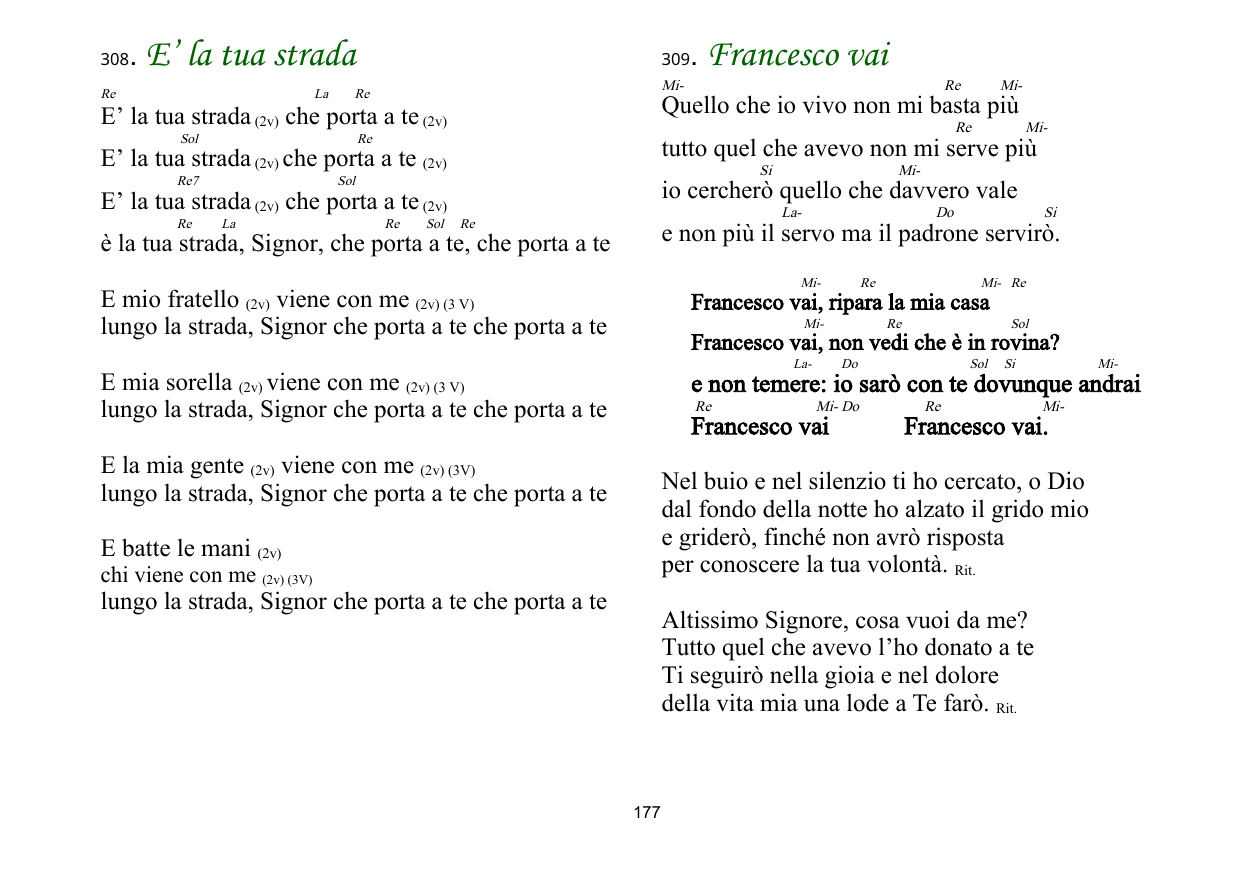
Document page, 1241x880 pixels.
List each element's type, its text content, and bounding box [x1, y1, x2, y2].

text 308. E’ la tua strada [100, 35, 632, 76]
subtitle Re Mi- [661, 119, 1193, 134]
text lungo la strada, Signor che porta a te che porta a te [100, 312, 647, 340]
text e non più il servo ma il padrone servirò. [661, 219, 1193, 246]
text chi viene con me (2v) (3V) [100, 562, 646, 587]
text Francesco vai Francesco vai. [661, 412, 1193, 439]
subtitle Francesco vai, non vedi che è in rovina? [691, 329, 1193, 354]
text Re Mi- Do Re Mi- [661, 397, 1193, 412]
text Altissimo Signore, cosa vuoi da me? [661, 606, 1193, 633]
text E mia sorella (2v) viene con me (2v) (3 V) [100, 368, 646, 396]
text La- Do Si [661, 204, 1193, 219]
subtitle Mi- Re Mi- Re [691, 274, 1193, 289]
subtitle Re La Re [100, 76, 647, 102]
subtitle Re7 Sol [100, 172, 647, 187]
text tutto quel che avevo non mi serve più [661, 134, 1193, 161]
text 309. Francesco vai [661, 35, 1193, 76]
text E batte le mani (2v) [100, 534, 646, 562]
text Tutto quel che avevo l’ho donato a te [661, 633, 1193, 661]
text lungo la strada, Signor che porta a te che porta a te [100, 479, 646, 506]
subtitle Si Mi- [661, 161, 1193, 176]
text io cercherò quello che davvero vale [661, 176, 1193, 204]
subtitle Sol Re [100, 129, 647, 144]
text Quello che io vivo non mi basta più [661, 91, 1193, 119]
text E’ la tua strada (2v) che porta a te (2v) [100, 187, 647, 214]
subtitle La- Do Sol Si Mi- [691, 354, 1193, 369]
text Ti seguirò nella gioia e nel dolore [661, 661, 1193, 689]
text è la tua strada, Signor, che porta a te, che porta a te [100, 229, 647, 257]
text della vita mia una lode a Te farò. Rit. [661, 689, 1193, 717]
text E mio fratello (2v) viene con me (2v) (3 V) [100, 285, 647, 312]
subtitle Mi- Re Sol [691, 314, 1193, 329]
text lungo la strada, Signor che porta a te che porta a te [100, 396, 646, 423]
text E’ la tua strada (2v) che porta a te (2v) [100, 144, 647, 172]
subtitle Francesco vai, ripara la mia casa [691, 289, 1193, 314]
subtitle Re La Re Sol Re [100, 214, 647, 229]
text Mi- Re Mi- [661, 76, 1193, 91]
text e griderò, finché non avrò risposta [661, 523, 1193, 550]
text E la mia gente (2v) viene con me (2v) (3V) [100, 451, 646, 479]
text dal fondo della notte ho alzato il grido mio [661, 495, 1193, 523]
text e non temere: io sarò con te dovunque andrai [661, 369, 1193, 397]
text Nel buio e nel silenzio ti ho cercato, o Dio [661, 467, 1193, 495]
text E’ la tua strada (2v) che porta a te (2v) [100, 102, 647, 129]
text lungo la strada, Signor che porta a te che porta a te [100, 587, 643, 615]
text per conoscere la tua volontà. Rit. [661, 550, 1193, 578]
